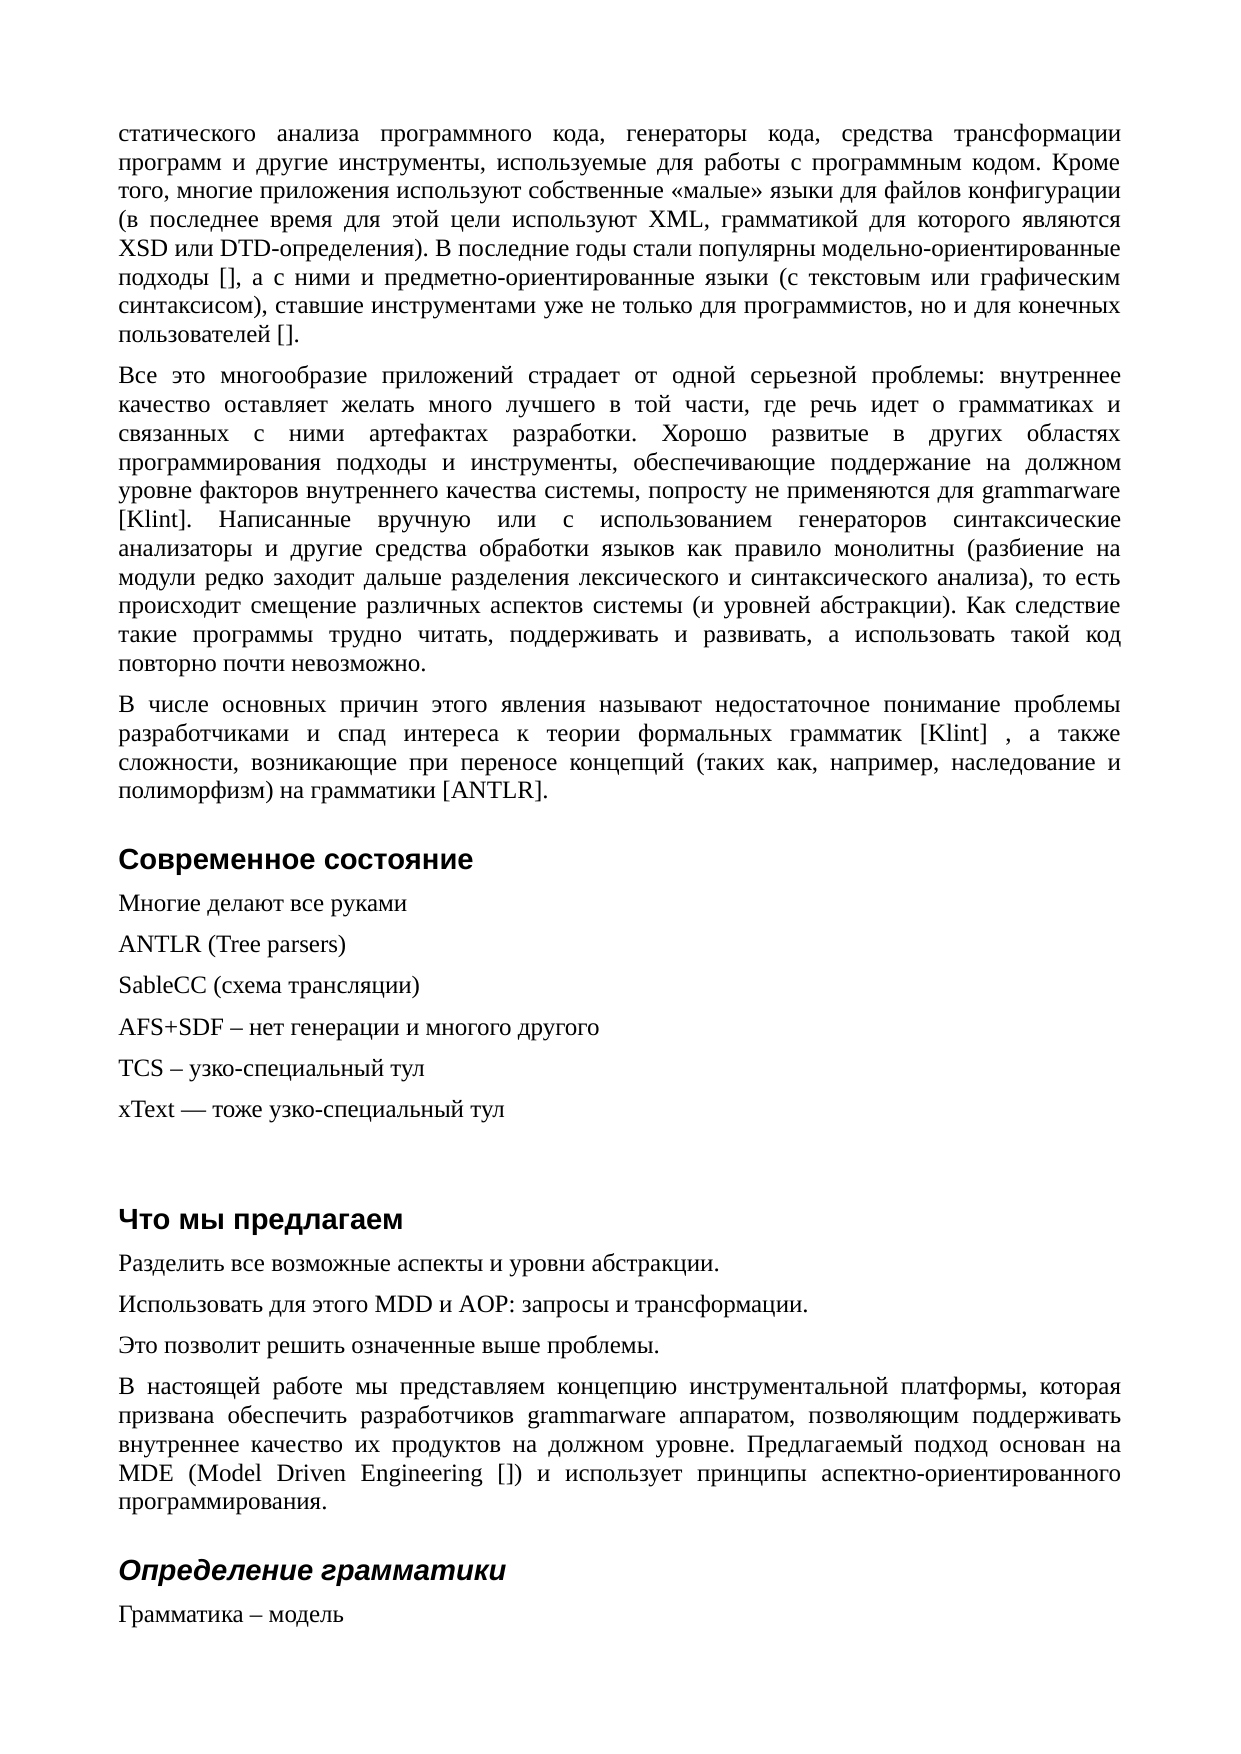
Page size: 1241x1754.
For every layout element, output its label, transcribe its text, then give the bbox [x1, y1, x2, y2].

subtitle Что мы предлагаем [118, 1202, 1122, 1235]
text SableCC (схема трансляции) [118, 970, 1122, 999]
text Это позволит решить означенные выше проблемы. [118, 1330, 1122, 1359]
text В числе основных причин этого явления называют недостаточное понимание проблемы разработчиками и спад интереса к теории формальных грамматик [Klint] , а также сложности, возникающие при переносе концепций (таких как, например, наследование и полиморфизм) на грамматики [ANTLR]. [118, 689, 1122, 804]
text AFS+SDF – нет генерации и многого другого [118, 1012, 1122, 1040]
text TCS – узко-специальный тул [118, 1053, 1122, 1082]
subtitle Современное состояние [118, 842, 1122, 875]
text Грамматика – модель [118, 1599, 1122, 1627]
text Разделить все возможные аспекты и уровни абстракции. [118, 1248, 1122, 1276]
subtitle Определение грамматики [118, 1553, 1122, 1586]
text статического анализа программного кода, генераторы кода, средства трансформации программ и другие инструменты, используемые для работы с программным кодом. Кроме того, многие приложения используют собственные «малые» языки для файлов конфигурации (в последнее время для этой цели используют XML, грамматикой для которого являются XSD или DTD-определения). В последние годы стали популярны модельно-ориентированные подходы [], а с ними и предметно-ориентированные языки (с текстовым или графическим синтаксисом), ставшие инструментами уже не только для программистов, но и для конечных пользователей []. [118, 118, 1122, 348]
text Использовать для этого MDD и AOP: запросы и трансформации. [118, 1289, 1122, 1318]
text Многие делают все руками [118, 888, 1122, 917]
text В настоящей работе мы представляем концепцию инструментальной платформы, которая призвана обеспечить разработчиков grammarware аппаратом, позволяющим поддерживать внутреннее качество их продуктов на должном уровне. Предлагаемый подход основан на MDE (Model Driven Engineering []) и использует принципы аспектно-ориентированного программирования. [118, 1371, 1122, 1515]
text Все это многообразие приложений страдает от одной серьезной проблемы: внутреннее качество оставляет желать много лучшего в той части, где речь идет о грамматиках и связанных с ними артефактах разработки. Хорошо развитые в других областях программирования подходы и инструменты, обеспечивающие поддержание на должном уровне факторов внутреннего качества системы, попросту не применяются для grammarware [Klint]. Написанные вручную или с использованием генераторов синтаксические анализаторы и другие средства обработки языков как правило монолитны (разбиение на модули редко заходит дальше разделения лексического и синтаксического анализа), то есть происходит смещение различных аспектов системы (и уровней абстракции). Как следствие такие программы трудно читать, поддерживать и развивать, а использовать такой код повторно почти невозможно. [118, 361, 1122, 677]
text ANTLR (Tree parsers) [118, 929, 1122, 958]
text xText — тоже узко-специальный тул [118, 1094, 1122, 1123]
